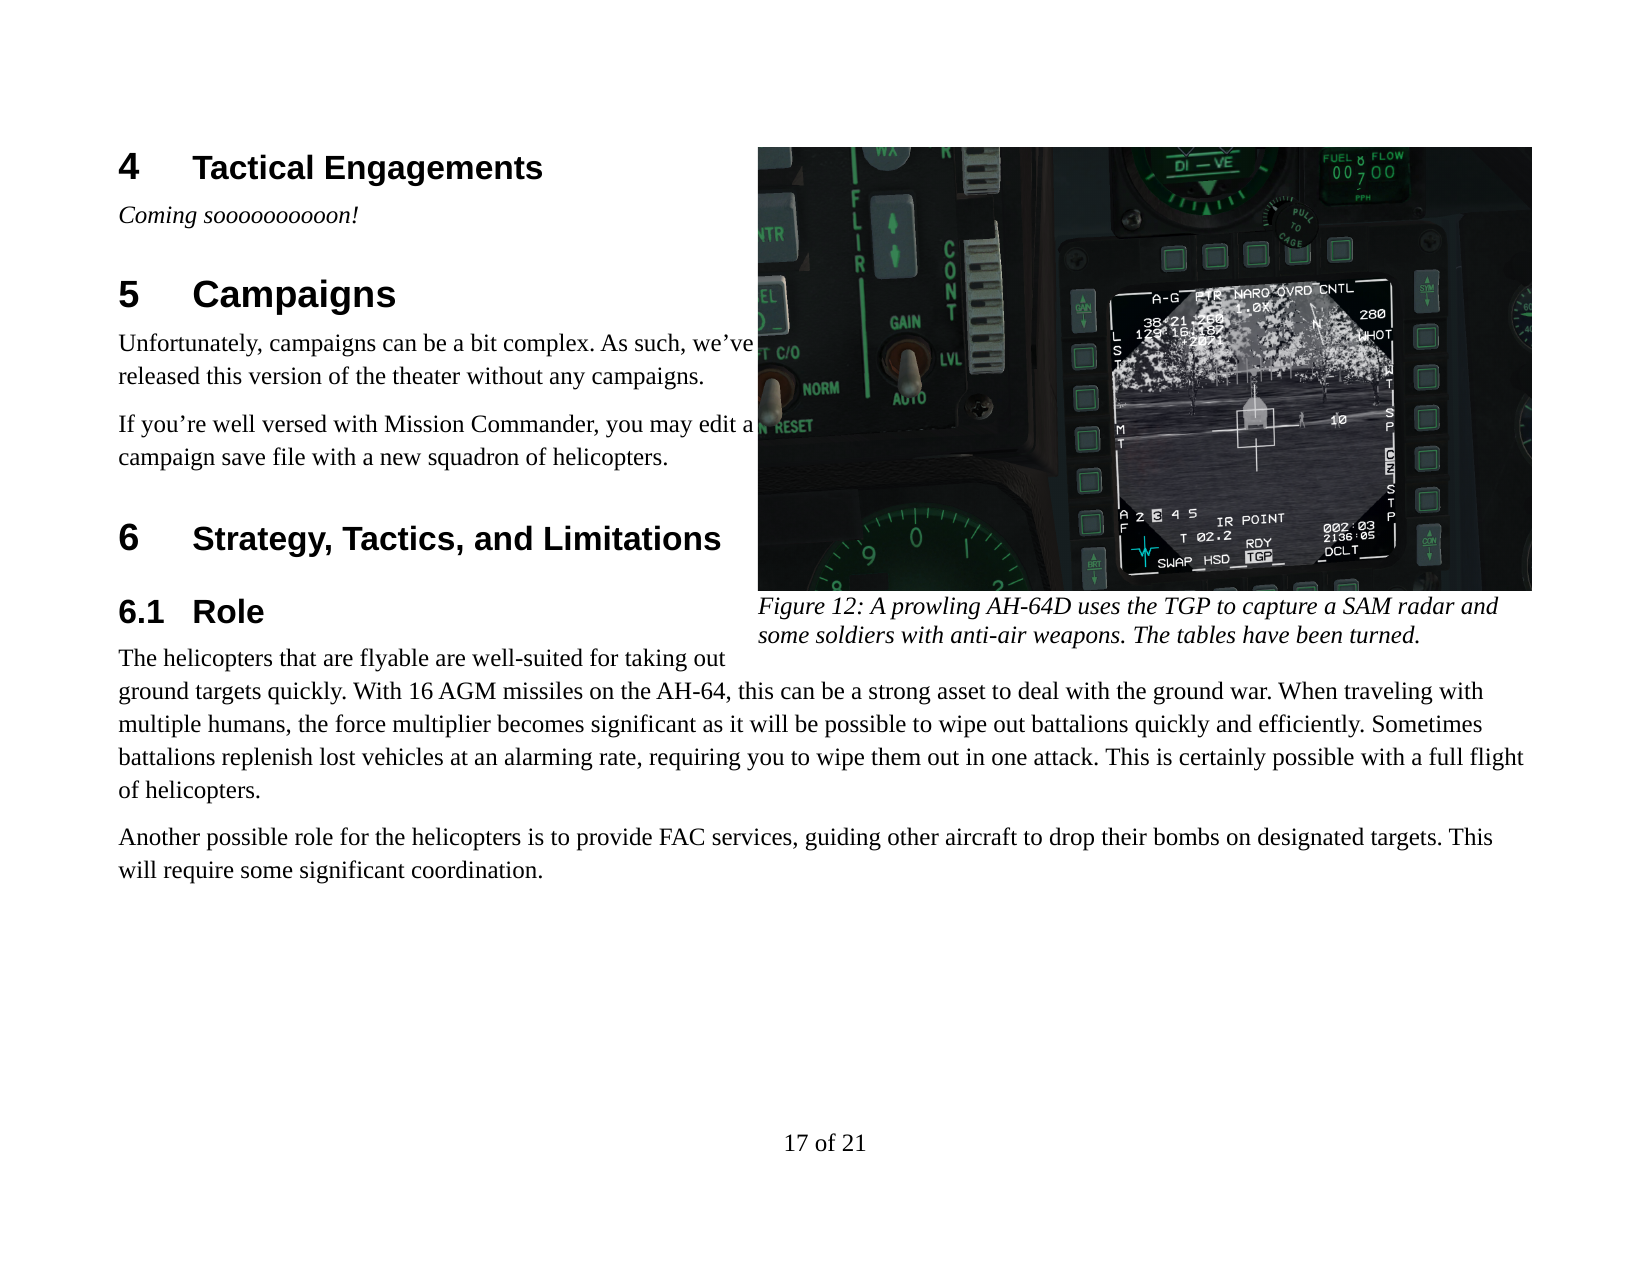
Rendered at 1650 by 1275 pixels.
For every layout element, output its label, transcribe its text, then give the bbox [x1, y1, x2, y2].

text Another possible role for the helicopters is to provide FAC services, guiding other aircraft to drop their bombs on designated targets. This will require some significant coordination. [118, 822, 1532, 884]
picture [757, 147, 1532, 591]
text Coming soooooooooon! [118, 200, 757, 228]
text If you’re well versed with Mission Commander, you may edit a campaign save file with a new squadron of helicopters. [118, 409, 757, 471]
subtitle Role [118, 592, 758, 630]
text Unfortunately, campaigns can be a bit complex. As such, we’ve released this version of the theater without any campaigns. [118, 328, 757, 390]
subtitle Strategy, Tactics, and Limitations [118, 515, 757, 558]
subtitle Tactical Engagements [118, 143, 1532, 187]
text Figure 12: A prowling AH-64D uses the TGP to capture a SAM radar and some soldiers with anti-air weapons. The tables have been turned. [758, 591, 1532, 648]
text The helicopters that are flyable are well-suited for taking out ground targets quickly. With 16 AGM missiles on the AH-64, this can be a strong asset to deal with the ground war. When traveling with multiple humans, the force multiplier becomes significant as it will be possible to wipe out battalions quickly and efficiently. Sometimes battalions replenish lost vehicles at an alarming rate, requiring you to wipe them out in one attack. This is certainly possible with a full flight of helicopters. [118, 643, 1532, 804]
subtitle Campaigns [118, 272, 757, 316]
